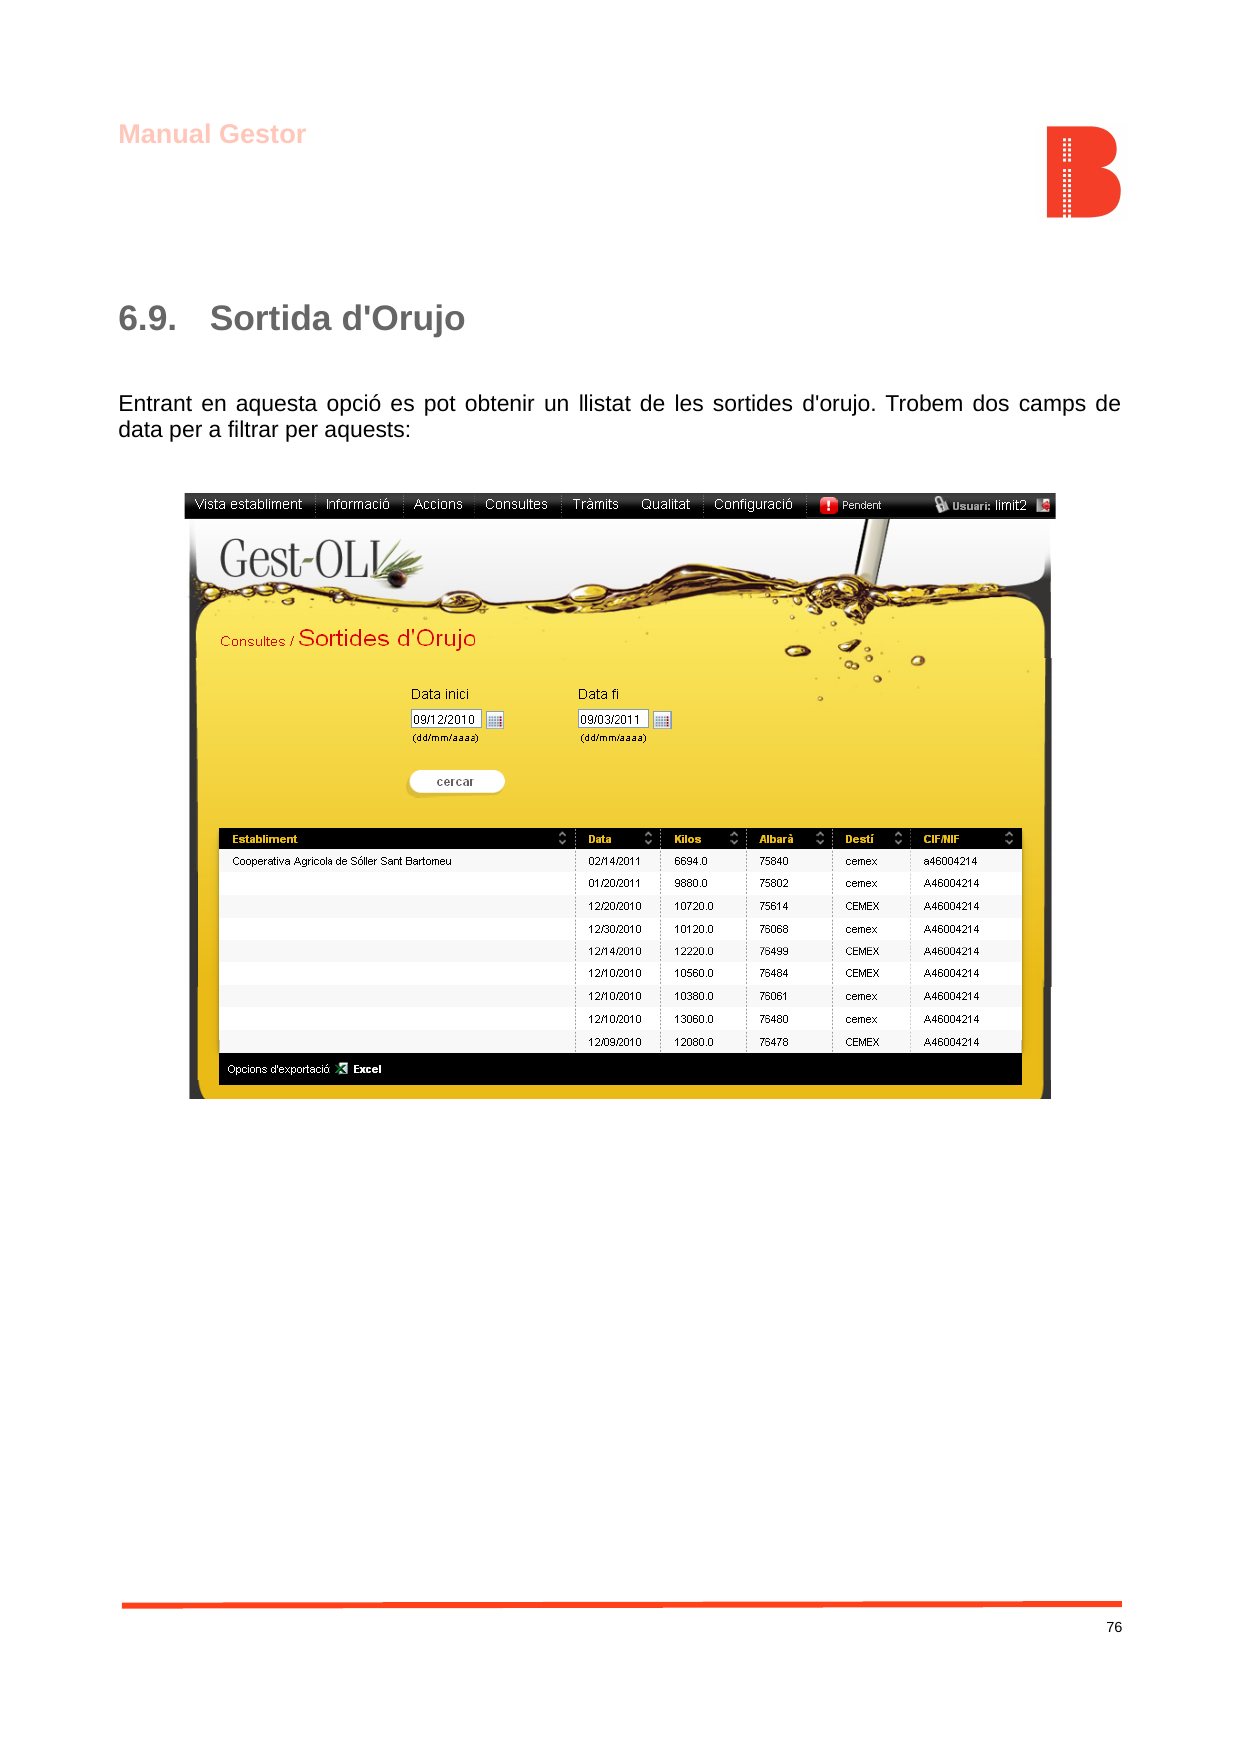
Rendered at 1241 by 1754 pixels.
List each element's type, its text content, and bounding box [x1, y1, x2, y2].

picture [184, 493, 1056, 1099]
text Entrant en aquesta opció es pot obtenir un llistat de les sortides d'orujo. Trobem dos camps de data per a filtrar per aquests: [118, 390, 1122, 442]
picture [1036, 124, 1130, 221]
subtitle Sortida d'Orujo [118, 298, 1122, 338]
